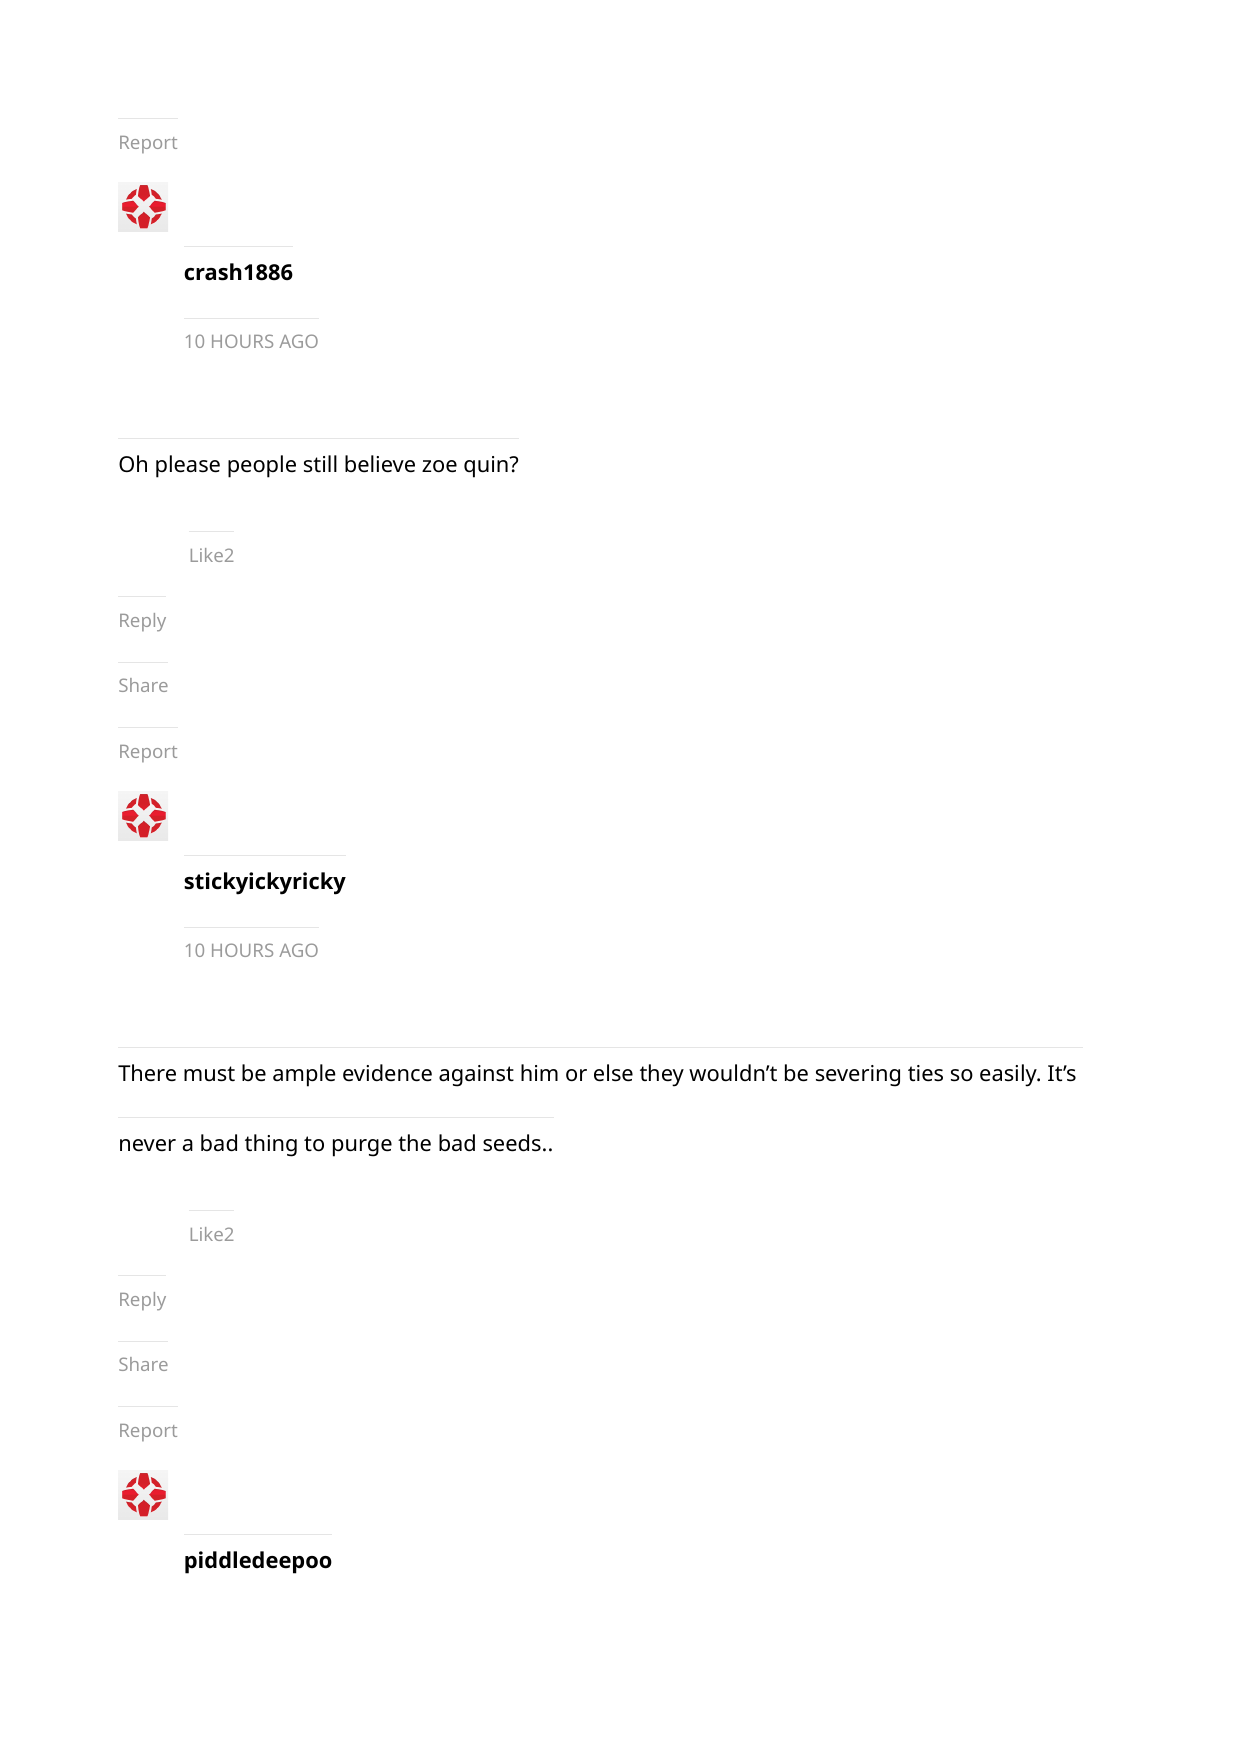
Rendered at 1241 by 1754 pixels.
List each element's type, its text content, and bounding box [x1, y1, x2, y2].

text Report [118, 118, 1122, 155]
text crash1886 [184, 246, 1114, 287]
picture [118, 182, 169, 232]
text Report [118, 1406, 1122, 1443]
text stickyickyricky [184, 855, 1114, 896]
text Oh please people still believe zoe quin? [118, 438, 1122, 478]
text Like2 [188, 1210, 1122, 1246]
text 10 HOURS AGO [184, 927, 1117, 963]
text Reply [118, 1275, 1122, 1312]
text 10 HOURS AGO [184, 318, 1117, 354]
picture [118, 1470, 169, 1520]
text Report [118, 727, 1122, 764]
text There must be ample evidence against him or else they wouldn’t be severing ties so easily. It’s never a bad thing to purge the bad seeds.. [118, 1047, 1122, 1157]
text Share [118, 662, 1122, 698]
picture [118, 791, 169, 841]
text Reply [118, 596, 1122, 633]
text piddledeepoo [184, 1533, 1114, 1574]
text Like2 [188, 531, 1122, 567]
text Share [118, 1341, 1122, 1377]
